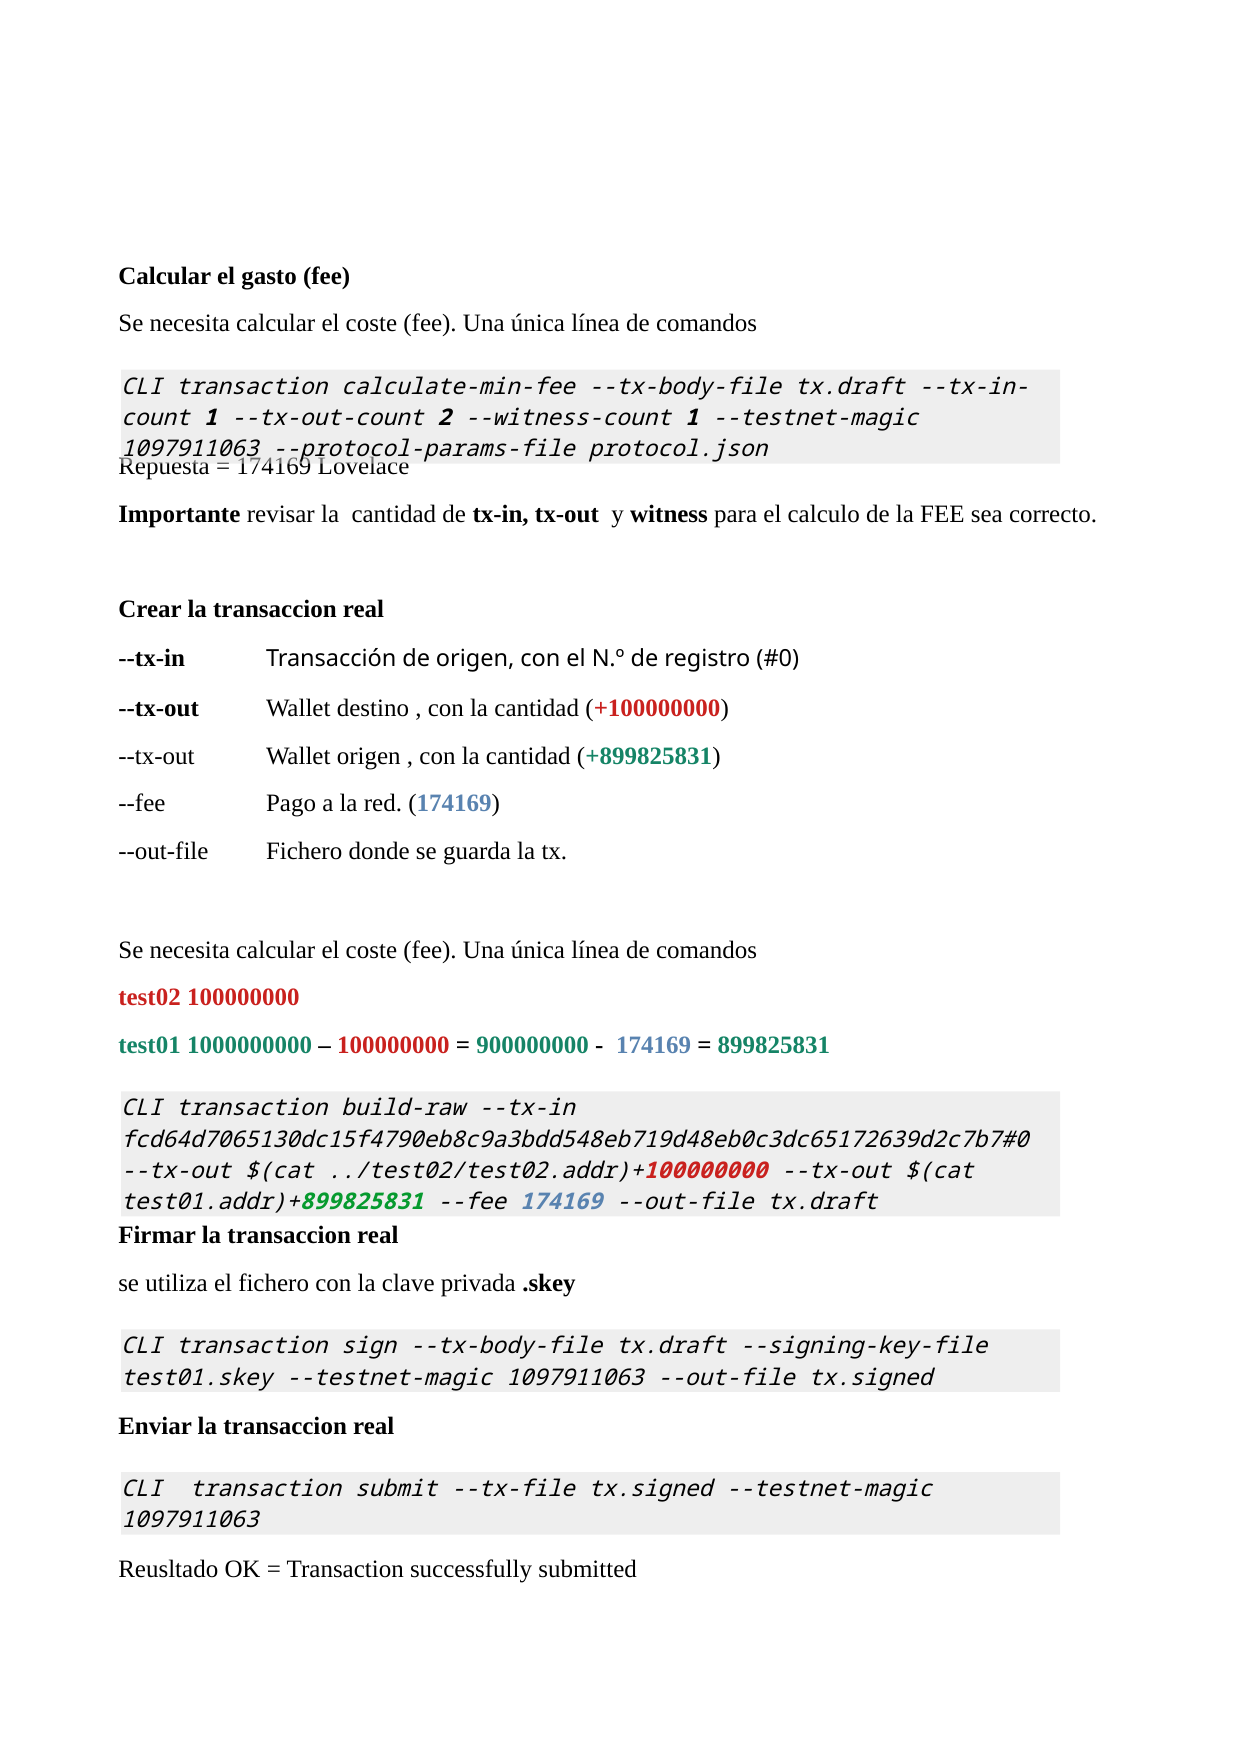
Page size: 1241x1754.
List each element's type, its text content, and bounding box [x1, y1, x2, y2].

text --tx-out Wallet destino , con la cantidad (+100000000) [118, 693, 1122, 722]
text Se necesita calcular el coste (fee). Una única línea de comandos [118, 308, 1122, 337]
text --out-file Fichero donde se guarda la tx. [118, 836, 1122, 865]
text test02 100000000 [118, 982, 1122, 1011]
text Reusltado OK = Transaction successfully submitted [118, 1554, 1122, 1582]
text Se necesita calcular el coste (fee). Una única línea de comandos [118, 935, 1122, 964]
text Calcular el gasto (fee) [118, 261, 1122, 290]
text Repuesta = 174169 Lovelace [118, 451, 1122, 480]
text Crear la transaccion real [118, 594, 1122, 623]
text --fee Pago a la red. (174169) [118, 788, 1122, 817]
text se utiliza el fichero con la clave privada .skey [118, 1268, 1122, 1297]
text --tx-in Transacción de origen, con el N.º de registro (#0) [118, 642, 1122, 674]
text test01 1000000000 – 100000000 = 900000000 - 174169 = 899825831 [118, 1030, 1122, 1059]
text Enviar la transaccion real [118, 1411, 1122, 1440]
text Importante revisar la cantidad de tx-in, tx-out y witness para el calculo de la FEE sea correcto. [118, 499, 1122, 528]
text Firmar la transaccion real [118, 1221, 1122, 1249]
text --tx-out Wallet origen , con la cantidad (+899825831) [118, 741, 1122, 769]
